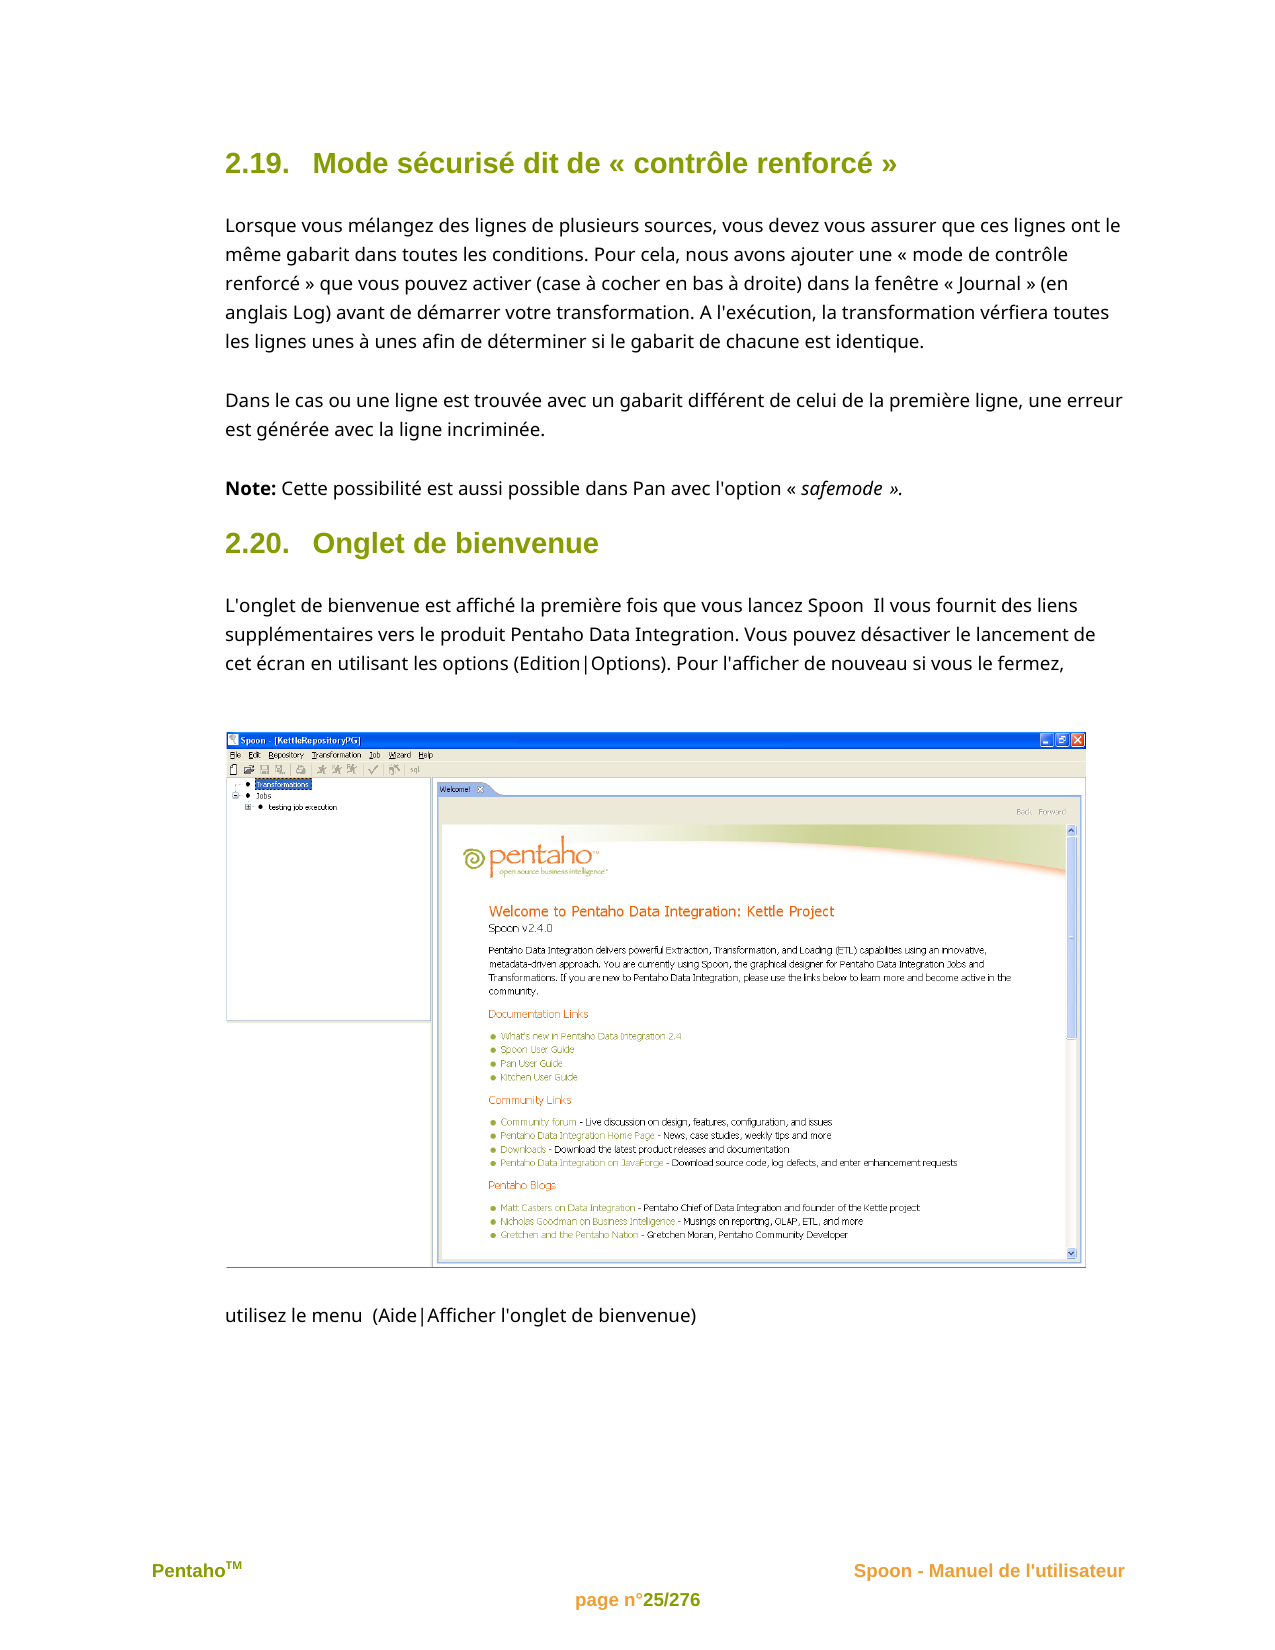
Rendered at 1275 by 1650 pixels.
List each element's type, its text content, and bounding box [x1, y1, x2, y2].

text Lorsque vous mélangez des lignes de plusieurs sources, vous devez vous assurer que ces lignes ont le même gabarit dans toutes les conditions. Pour cela, nous avons ajouter une « mode de contrôle renforcé » que vous pouvez activer (case à cocher en bas à droite) dans la fenêtre « Journal » (en anglais Log) avant de démarrer votre transformation. A l'exécution, la transformation vérfiera toutes les lignes unes à unes afin de déterminer si le gabarit de chacune est identique. [225, 209, 1125, 354]
subtitle Mode sécurisé dit de « contrôle renforcé » [225, 150, 1125, 179]
text Dans le cas ou une ligne est trouvée avec un gabarit différent de celui de la première ligne, une erreur est générée avec la ligne incriminée. [225, 384, 1125, 442]
text L'onglet de bienvenue est affiché la première fois que vous lancez Spoon Il vous fournit des liens supplémentaires vers le produit Pentaho Data Integration. Vous pouvez désactiver le lancement de cet écran en utilisant les options (Edition|Options). Pour l'afficher de nouveau si vous le fermez, utilisez le menu (Aide|Afficher l'onglet de bienvenue) [225, 589, 1125, 1328]
picture [226, 732, 1086, 1268]
text Note: Cette possibilité est aussi possible dans Pan avec l'option « safemode ». [225, 472, 1125, 501]
subtitle Onglet de bienvenue [225, 530, 1125, 559]
